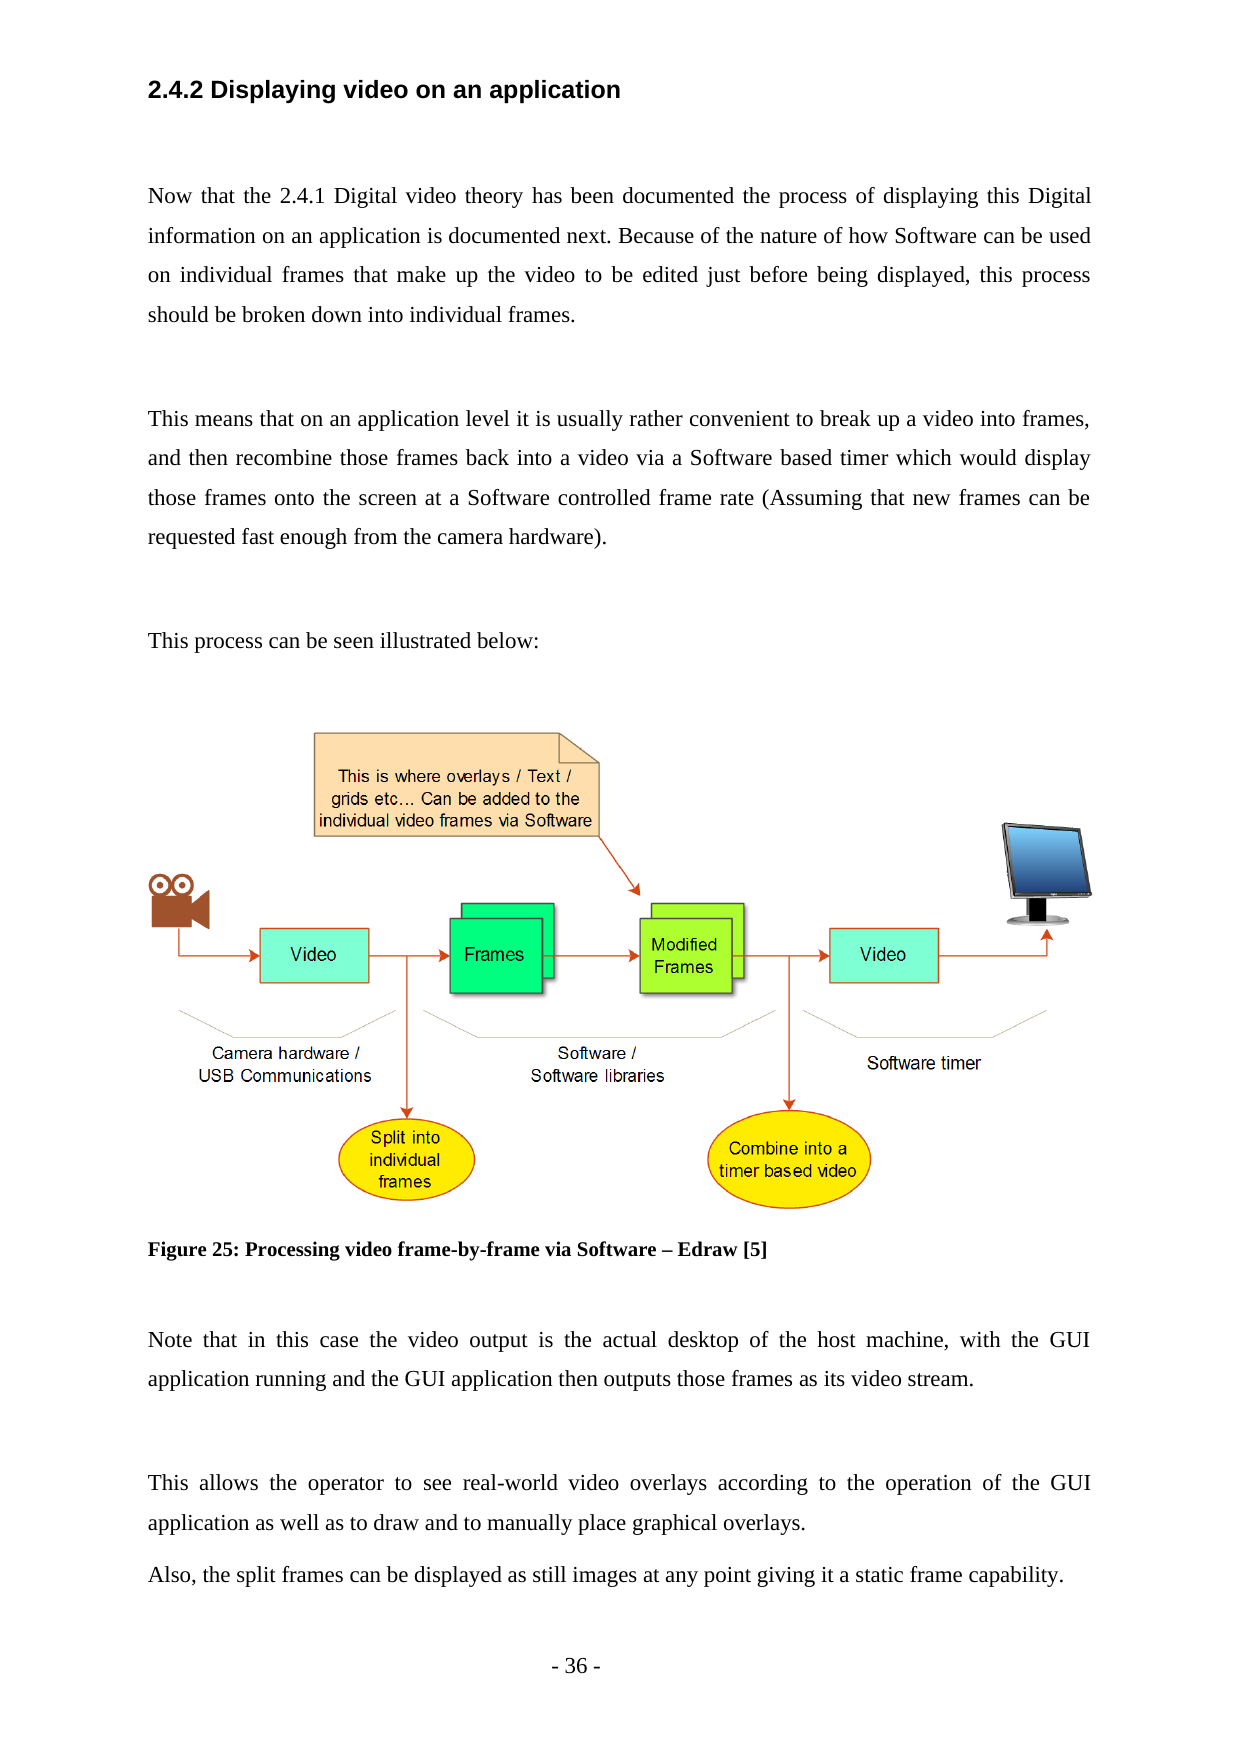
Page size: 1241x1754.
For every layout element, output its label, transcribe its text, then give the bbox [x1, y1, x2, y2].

text This allows the operator to see real-world video overlays according to the operation of the GUI application as well as to draw and to manually place graphical overlays. [148, 1469, 1092, 1535]
text Now that the 2.4.1 Digital video theory has been documented the process of displaying this Digital information on an application is documented next. Because of the nature of how Software can be used on individual frames that make up the video to be edited just before being displayed, this process should be broken down into individual frames. [148, 183, 1092, 327]
text This means that on an application level it is usually rather convenient to break up a video into frames, and then recombine those frames back into a video via a Software based timer which would display those frames onto the screen at a Software controlled frame rate (Assuming that new frames can be requested fast enough from the camera hardware). [148, 405, 1092, 550]
picture [147, 731, 1093, 1209]
subtitle 2.4.2 Displaying video on an application [148, 75, 1092, 104]
text Figure 25: Processing video frame-by-frame via Software – Edraw [5] [148, 1209, 1092, 1261]
text Also, the split frames can be displayed as still images at any point giving it a static frame capability. [148, 1561, 1092, 1587]
text This process can be seen illustrated below: [148, 627, 1092, 654]
text Note that in this case the video output is the actual desktop of the host machine, with the GUI application running and the GUI application then outputs those frames as its video stream. [148, 1326, 1092, 1392]
